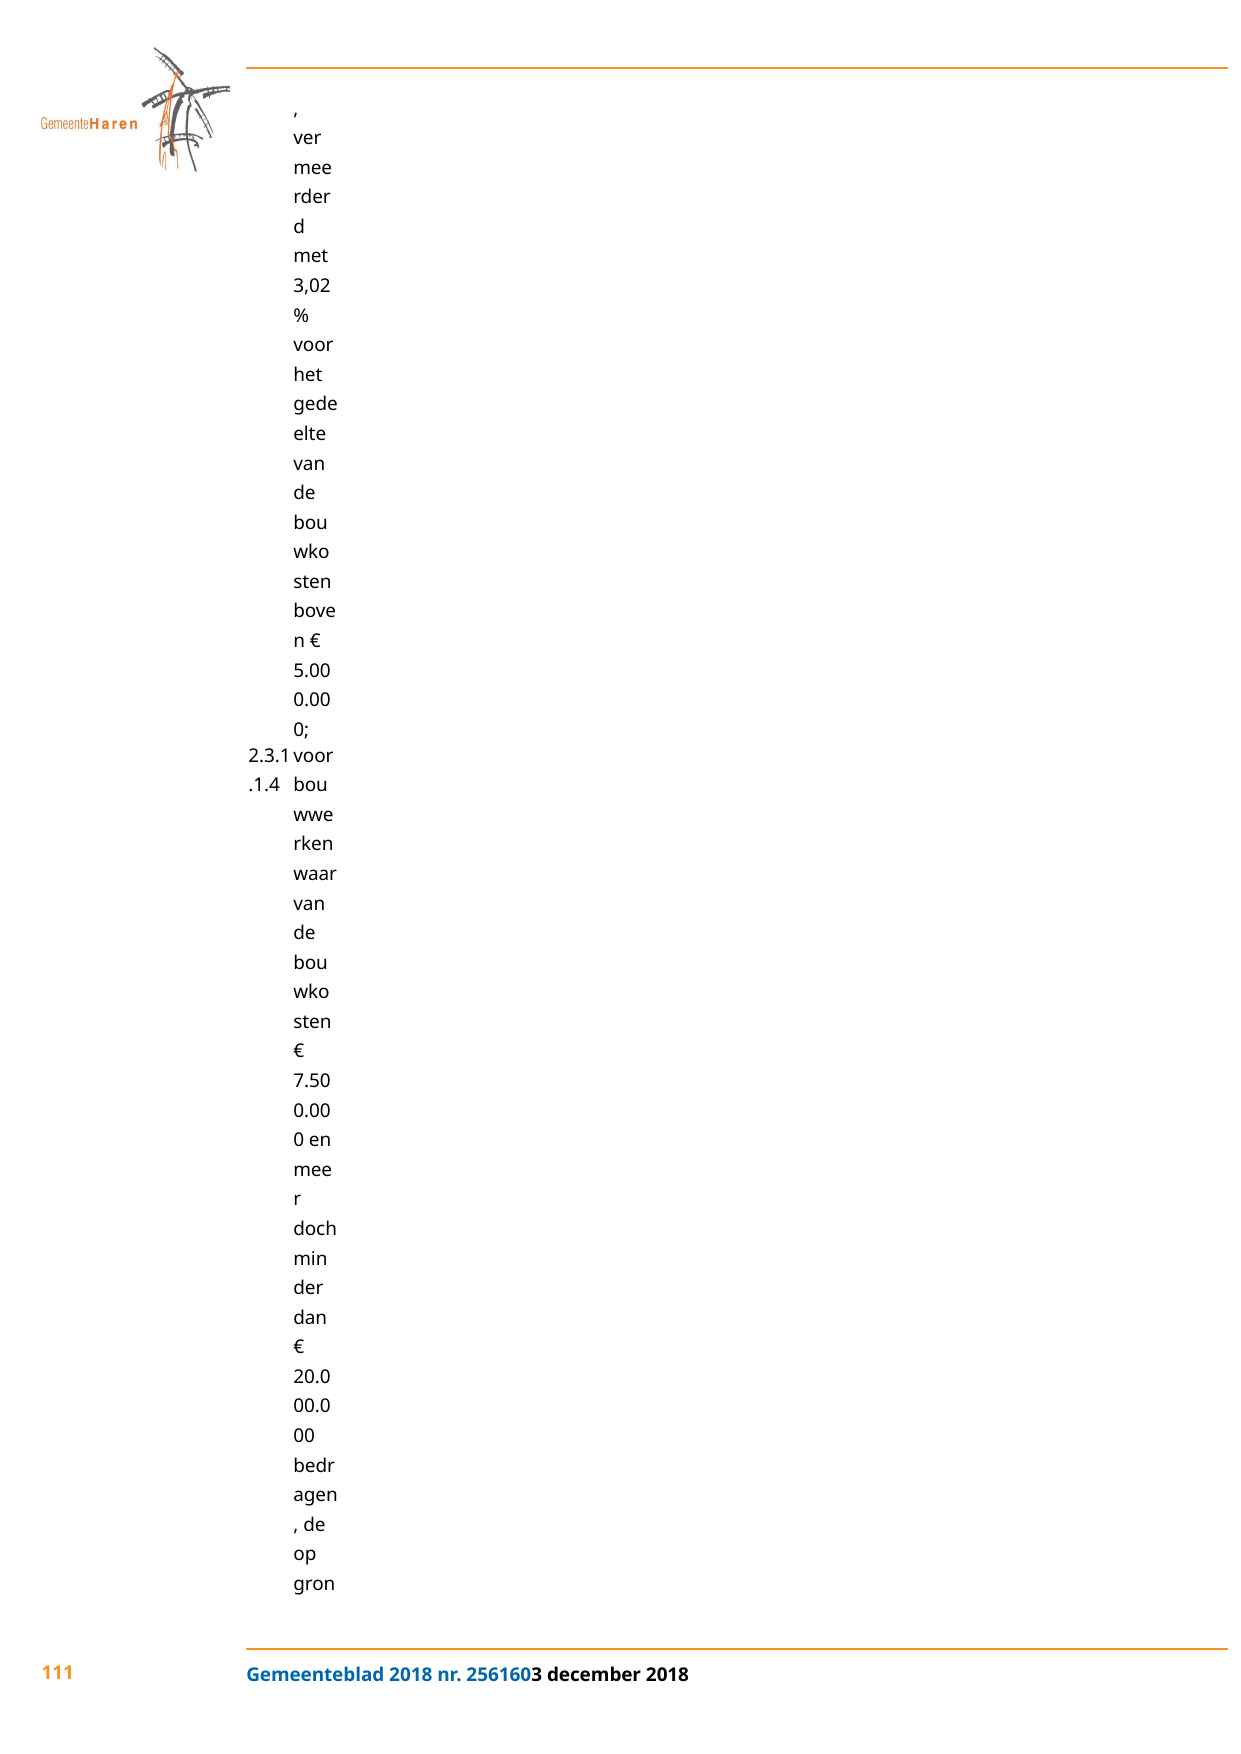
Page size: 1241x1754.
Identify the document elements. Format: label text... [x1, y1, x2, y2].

table_cell [338, 95, 383, 742]
table_cell , vermeerderd met 3,02 % voor het gedeelte van de bouwkosten boven € 5.000.000; [293, 95, 338, 742]
picture [41, 47, 231, 172]
table_cell 2.3.1.1.4 [248, 742, 293, 1596]
table_cell [338, 742, 383, 1596]
table_cell voor bouwwerken waarvan de bouwkosten € 7.500.000 en meer doch minder dan € 20.000.000 bedragen, de op gron [293, 742, 338, 1596]
table_cell [384, 742, 429, 1596]
table_cell [248, 95, 293, 742]
table_cell [384, 95, 429, 742]
